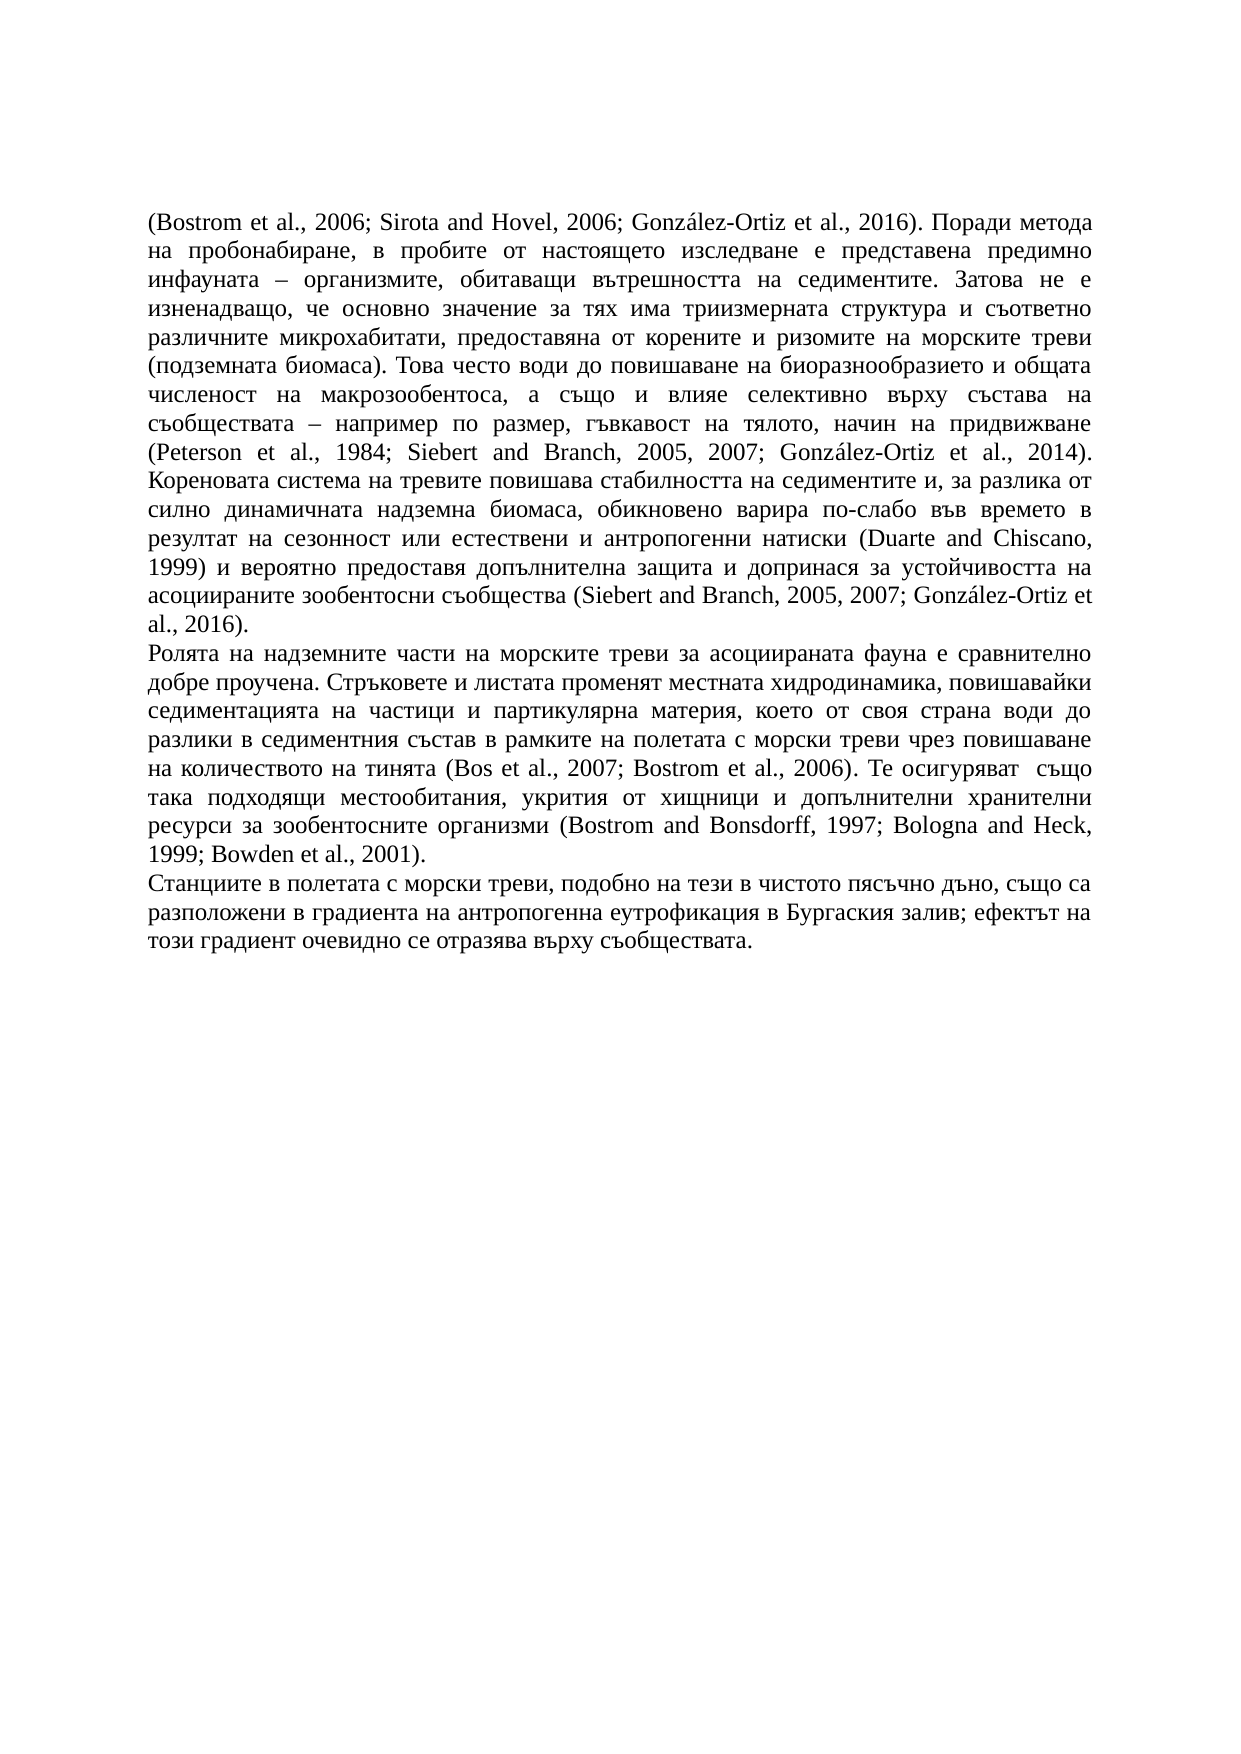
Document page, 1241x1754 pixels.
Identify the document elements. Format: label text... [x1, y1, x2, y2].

text (Bostrom et al., 2006; Sirota and Hovel, 2006; González-Ortiz et al., 2016). Поради метода на пробонабиране, в пробите от настоящето изследване е представена предимно инфауната – организмите, обитаващи вътрешността на седиментите. Затова не е изненадващо, че основно значение за тях има триизмерната структура и съответно различните микрохабитати, предоставяна от корените и ризомите на морските треви (подземната биомаса). Това често води до повишаване на биоразнообразието и общата численост на макрозообентоса, а също и влияе селективно върху състава на съобществата – например по размер, гъвкавост на тялото, начин на придвижване (Peterson et al., 1984; Siebert and Branch, 2005, 2007; González-Ortiz et al., 2014). Кореновата система на тревите повишава стабилността на седиментите и, за разлика от силно динамичната надземна биомаса, обикновено варира по-слабо във времето в резултат на сезонност или естествени и антропогенни натиски (Duarte and Chiscano, 1999) и вероятно предоставя допълнителна защита и допринася за устойчивостта на асоциираните зообентосни съобщества (Siebert and Branch, 2005, 2007; González-Ortiz et al., 2016). [148, 207, 1093, 638]
text Станциите в полетата с морски треви, подобно на тези в чистото пясъчно дъно, също са разположени в градиента на антропогенна еутрофикация в Бургаския залив; ефектът на този градиент очевидно се отразява върху съобществата. [148, 868, 1093, 954]
text Ролята на надземните части на морските треви за асоциираната фауна е сравнително добре проучена. Стръковете и листата променят местната хидродинамика, повишавайки седиментацията на частици и партикулярна материя, което от своя страна води до разлики в седиментния състав в рамките на полетата с морски треви чрез повишаване на количеството на тинята (Bos et al., 2007; Bostrom et al., 2006). Те осигуряват също така подходящи местообитания, укрития от хищници и допълнителни хранителни ресурси за зообентосните организми (Bostrom and Bonsdorff, 1997; Bologna and Heck, 1999; Bowden et al., 2001). [148, 638, 1093, 868]
